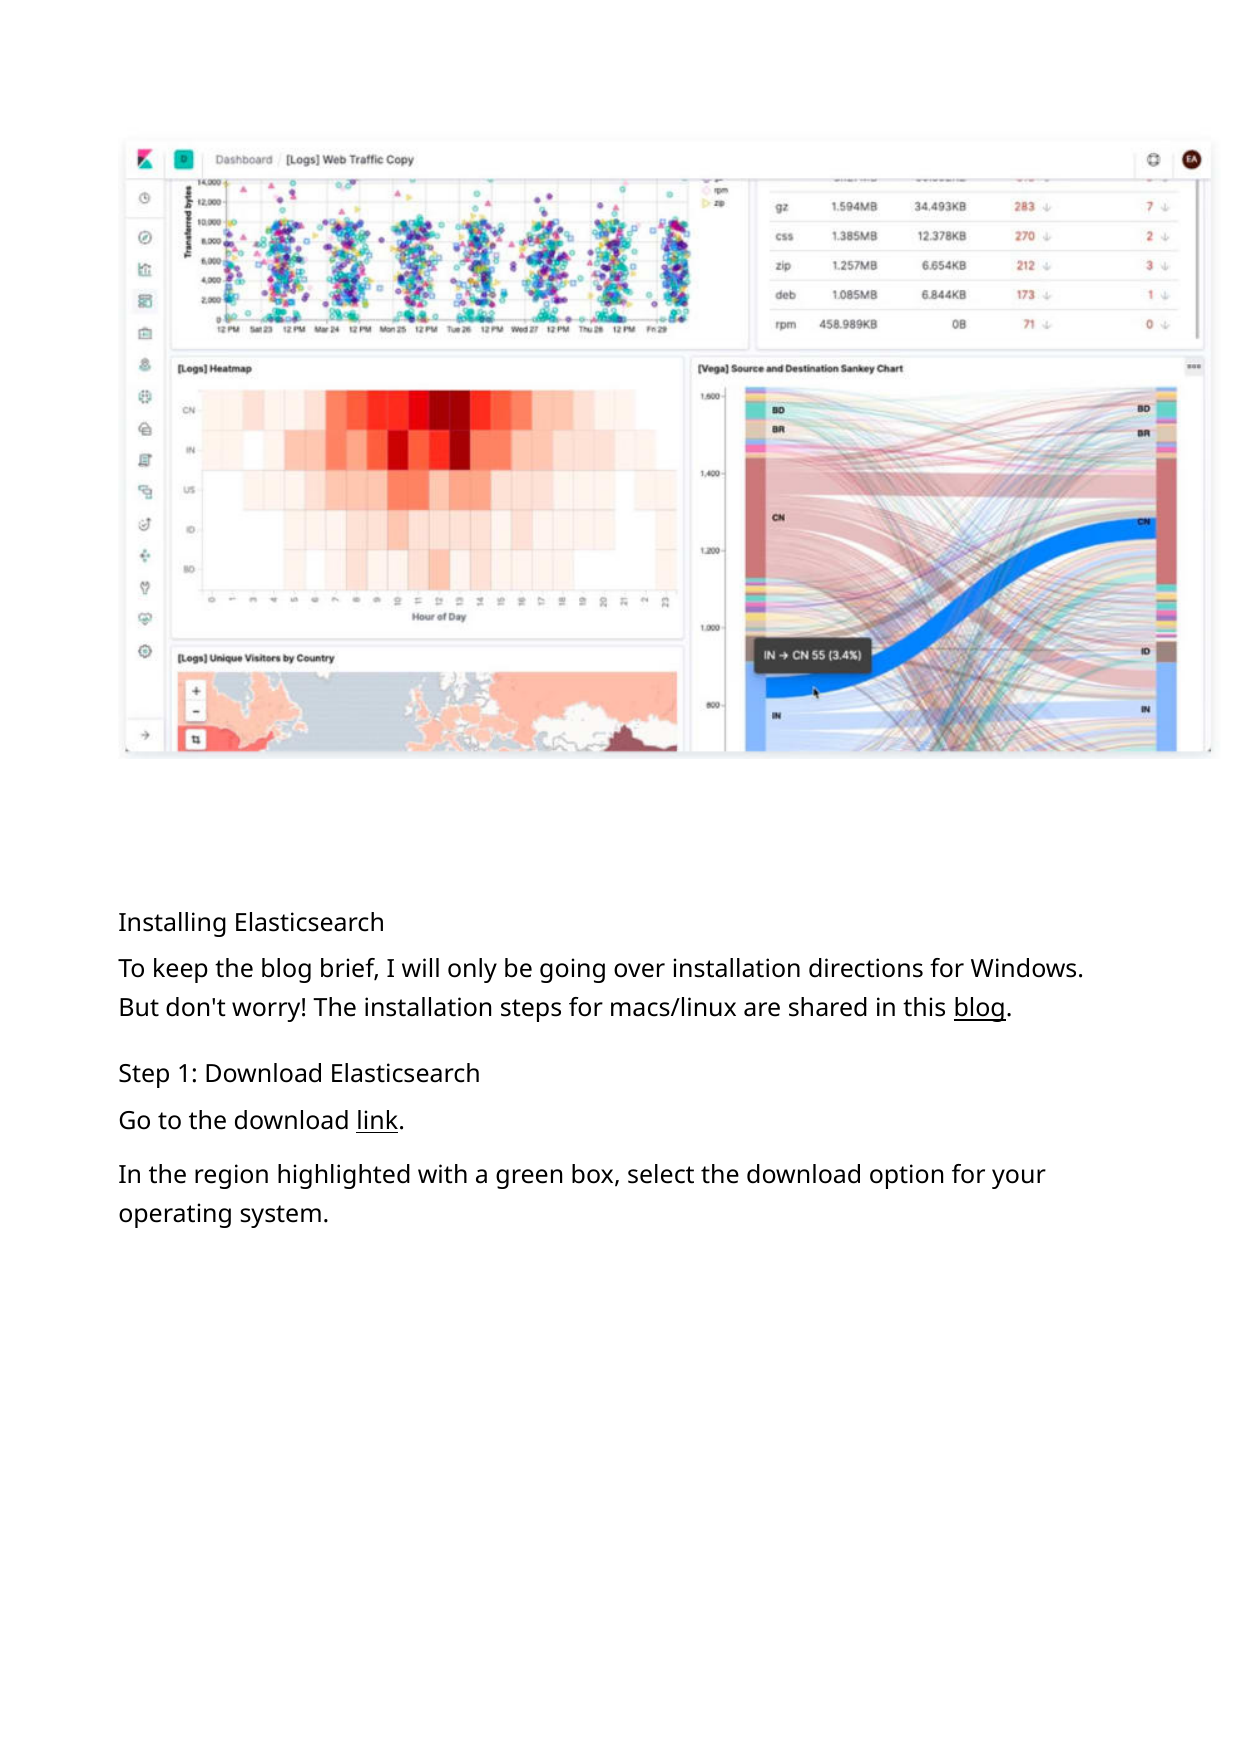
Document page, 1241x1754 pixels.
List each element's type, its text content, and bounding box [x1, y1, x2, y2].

picture [118, 118, 1221, 759]
subtitle Step 1: Download Elasticsearch [118, 1056, 1122, 1090]
text To keep the blog brief, I will only be going over installation directions for Windows. But don't worry! The installation steps for macs/linux are shared in this blog. [118, 951, 1122, 1024]
subtitle Installing Elasticsearch [118, 904, 1122, 938]
text Go to the download link. [118, 1103, 1122, 1137]
text In the region highlighted with a green box, select the download option for your operating system. [118, 1156, 1122, 1230]
